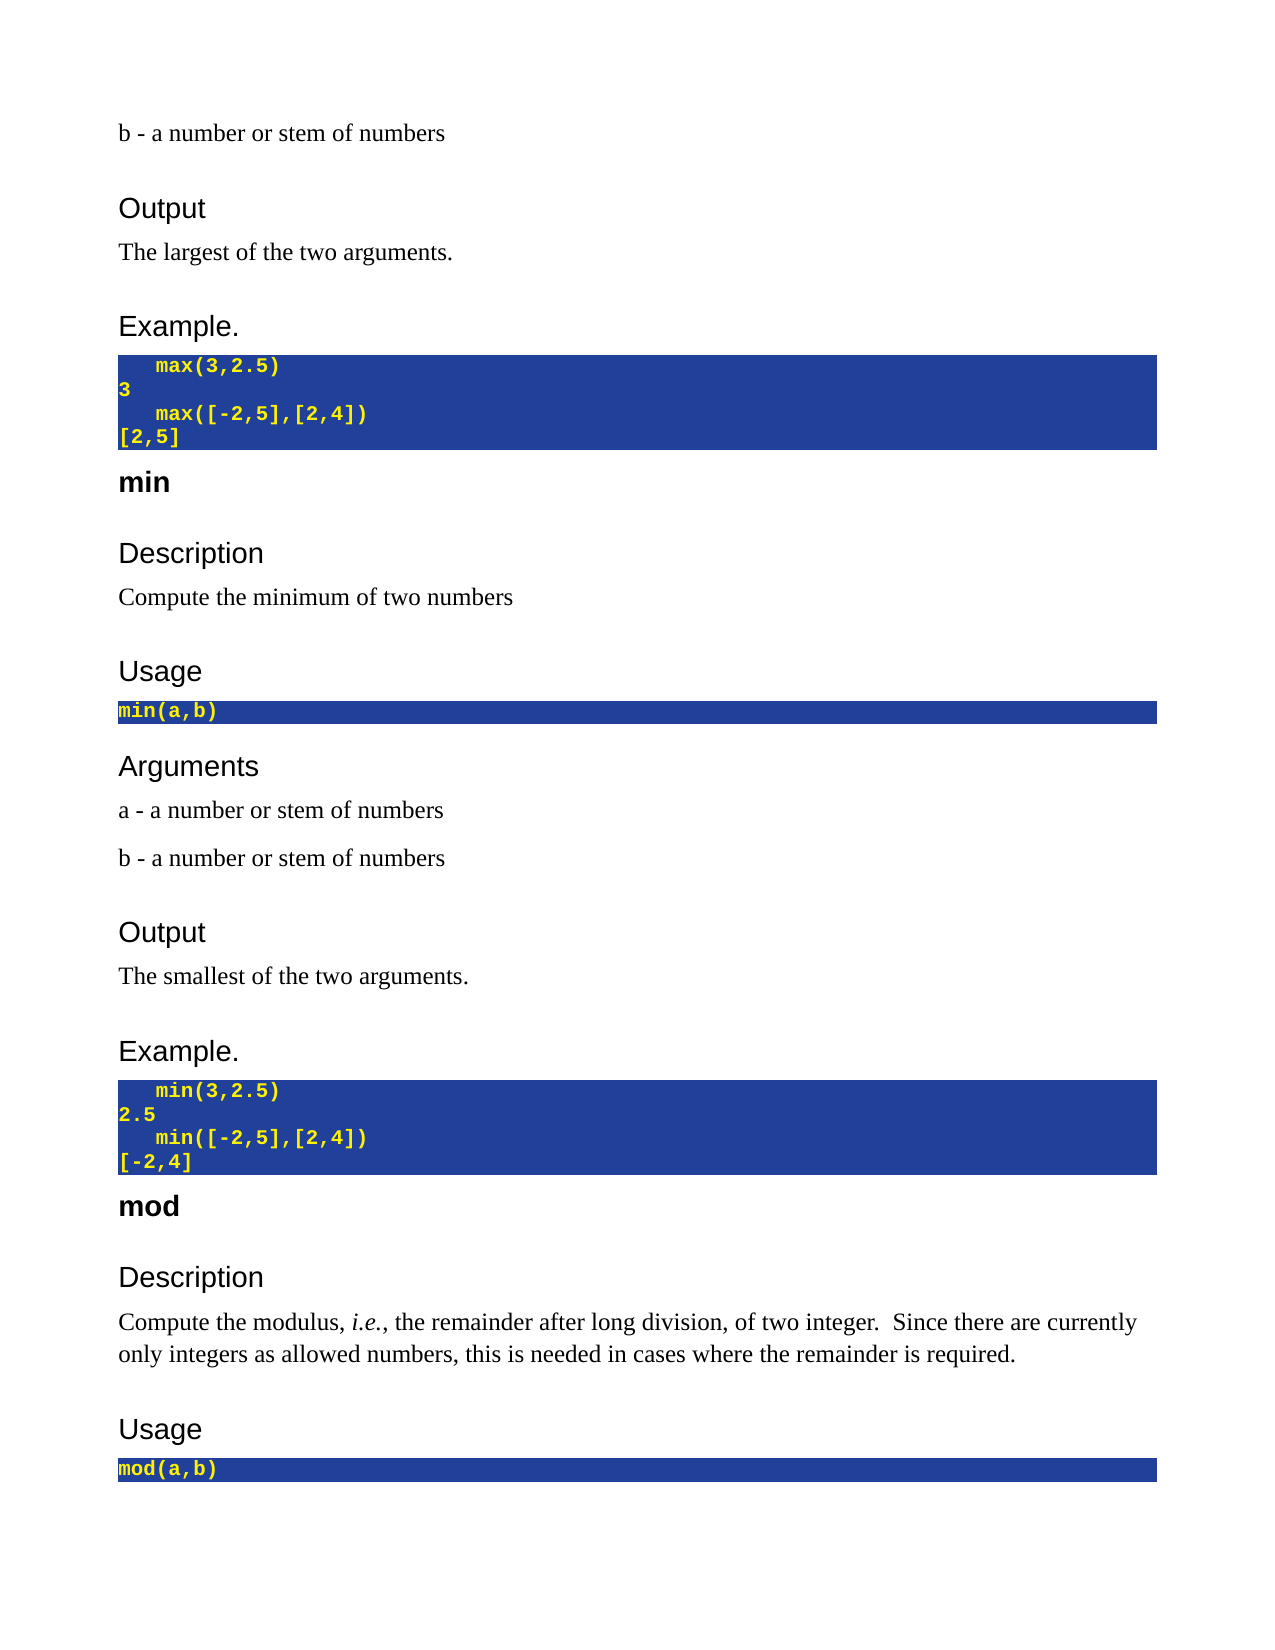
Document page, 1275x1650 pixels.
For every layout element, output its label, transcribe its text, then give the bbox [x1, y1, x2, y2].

text 3 [118, 379, 1157, 403]
text [2,5] [118, 426, 1157, 450]
text b - a number or stem of numbers [118, 843, 1157, 872]
subtitle Description [118, 1261, 1157, 1294]
text b - a number or stem of numbers [118, 118, 1157, 147]
text [-2,4] [118, 1151, 1157, 1175]
subtitle Example. [118, 1034, 1157, 1068]
text The smallest of the two arguments. [118, 961, 1157, 990]
text mod(a,b) [118, 1458, 1157, 1482]
subtitle Usage [118, 654, 1157, 688]
text 2.5 [118, 1104, 1157, 1127]
subtitle Output [118, 915, 1157, 949]
text min(3,2.5) [118, 1080, 1157, 1104]
subtitle mod [118, 1189, 1157, 1223]
text a - a number or stem of numbers [118, 795, 1157, 824]
subtitle Arguments [118, 749, 1157, 783]
subtitle Usage [118, 1412, 1157, 1446]
subtitle Example. [118, 309, 1157, 343]
subtitle Output [118, 191, 1157, 224]
text min([-2,5],[2,4]) [118, 1127, 1157, 1151]
subtitle min [118, 464, 1157, 498]
text max(3,2.5) [118, 355, 1157, 379]
text min(a,b) [118, 701, 1157, 724]
text The largest of the two arguments. [118, 237, 1157, 266]
subtitle Description [118, 536, 1157, 569]
text Compute the modulus, i.e., the remainder after long division, of two integer. Since there are currently only integers as allowed numbers, this is needed in cases where the remainder is required. [118, 1307, 1157, 1368]
text Compute the minimum of two numbers [118, 582, 1157, 611]
text max([-2,5],[2,4]) [118, 403, 1157, 426]
